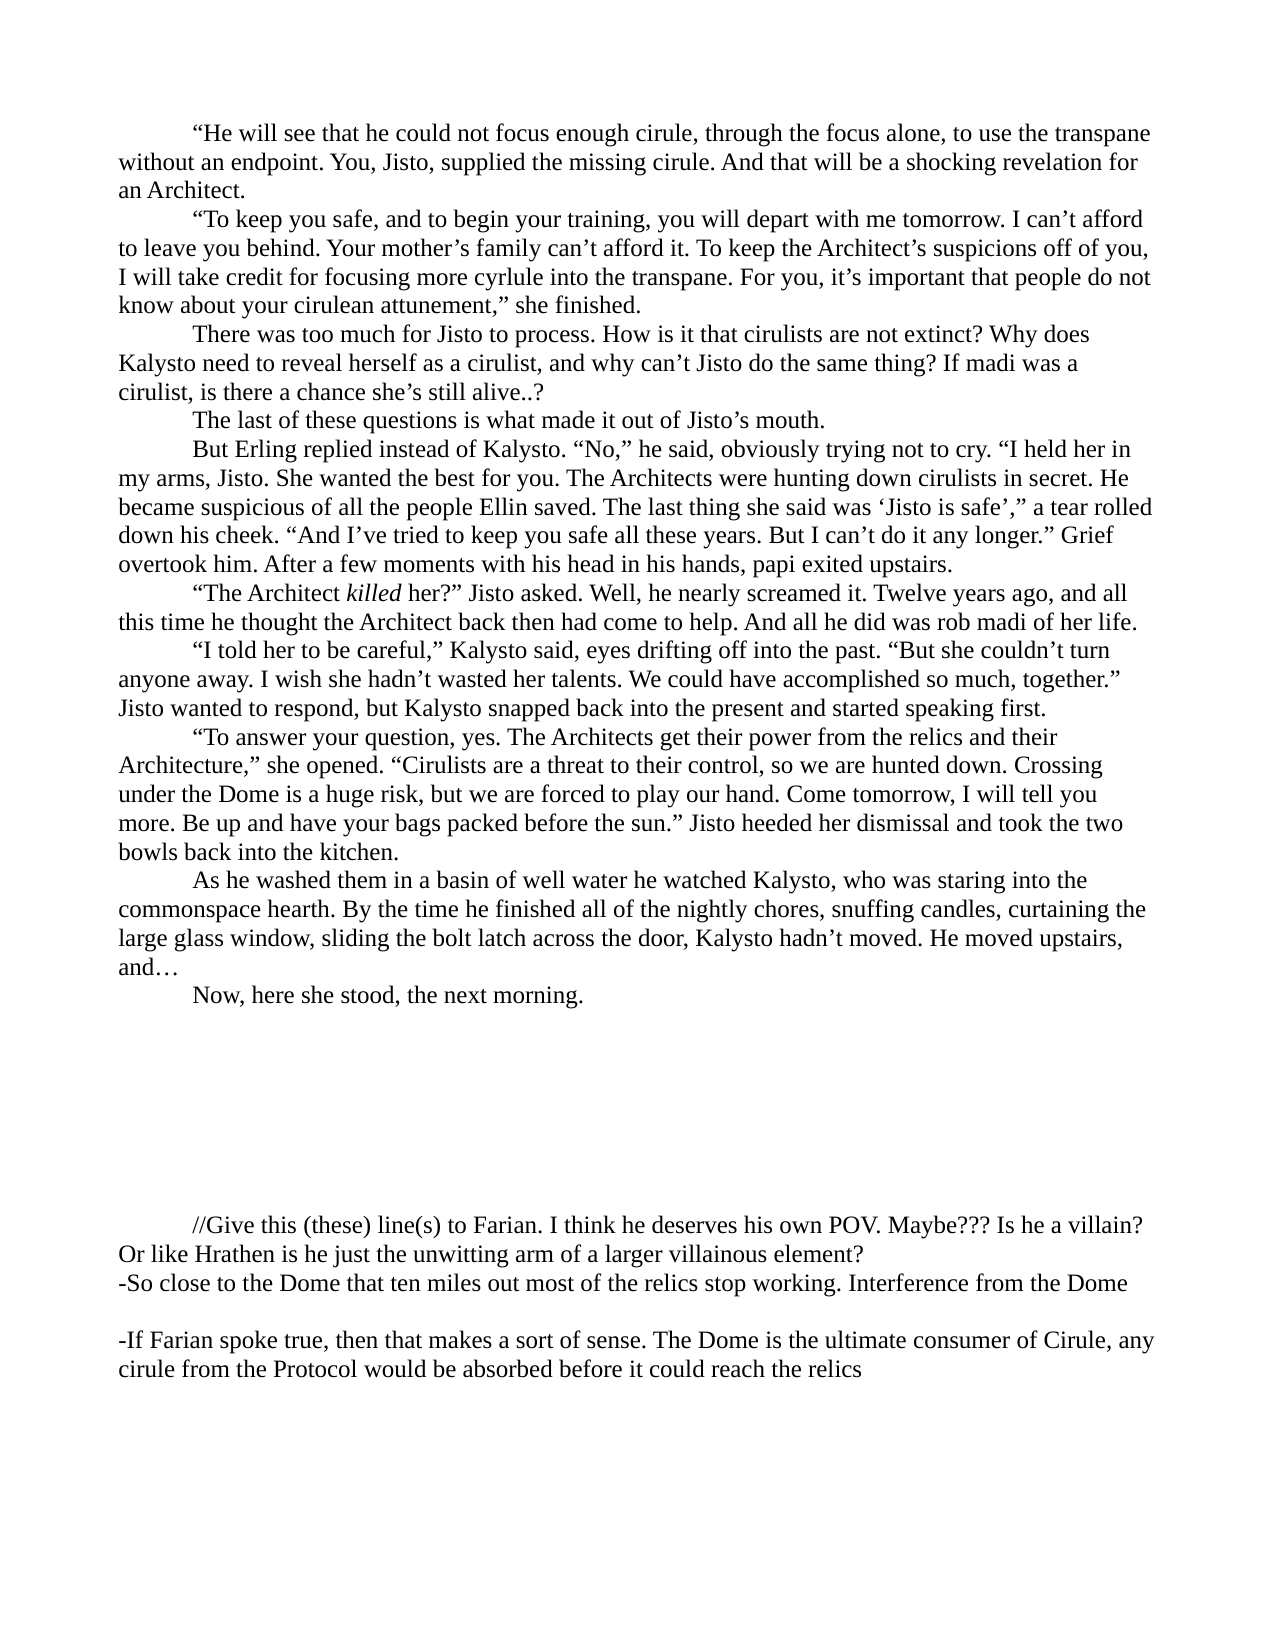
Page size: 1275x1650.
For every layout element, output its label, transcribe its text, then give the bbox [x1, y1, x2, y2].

text -So close to the Dome that ten miles out most of the relics stop working. Interference from the Dome [118, 1268, 1157, 1297]
text //Give this (these) line(s) to Farian. I think he deserves his own POV. Maybe??? Is he a villain? Or like Hrathen is he just the unwitting arm of a larger villainous element? [118, 1211, 1157, 1268]
text “I told her to be careful,” Kalysto said, eyes drifting off into the past. “But she couldn’t turn anyone away. I wish she hadn’t wasted her talents. We could have accomplished so much, together.” Jisto wanted to respond, but Kalysto snapped back into the present and started speaking first. [118, 636, 1157, 722]
text “To answer your question, yes. The Architects get their power from the relics and their Architecture,” she opened. “Cirulists are a threat to their control, so we are hunted down. Crossing under the Dome is a huge risk, but we are forced to play our hand. Come tomorrow, I will tell you more. Be up and have your bags packed before the sun.” Jisto heeded her dismissal and took the two bowls back into the kitchen. [118, 722, 1157, 866]
text But Erling replied instead of Kalysto. “No,” he said, obviously trying not to cry. “I held her in my arms, Jisto. She wanted the best for you. The Architects were hunting down cirulists in secret. He became suspicious of all the people Ellin saved. The last thing she said was ‘Jisto is safe’,” a tear rolled down his cheek. “And I’ve tried to keep you safe all these years. But I can’t do it any longer.” Grief overtook him. After a few moments with his head in his hands, papi exited upstairs. [118, 434, 1157, 578]
text As he washed them in a basin of well water he watched Kalysto, who was staring into the commonspace hearth. By the time he finished all of the nightly chores, snuffing candles, curtaining the large glass window, sliding the bolt latch across the door, Kalysto hadn’t moved. He moved upstairs, and… [118, 866, 1157, 981]
text “The Architect killed her?” Jisto asked. Well, he nearly screamed it. Twelve years ago, and all this time he thought the Architect back then had come to help. And all he did was rob madi of her life. [118, 578, 1157, 636]
text “He will see that he could not focus enough cirule, through the focus alone, to use the transpane without an endpoint. You, Jisto, supplied the missing cirule. And that will be a shocking revelation for an Architect. [118, 118, 1157, 204]
text “To keep you safe, and to begin your training, you will depart with me tomorrow. I can’t afford to leave you behind. Your mother’s family can’t afford it. To keep the Architect’s suspicions off of you, I will take credit for focusing more cyrlule into the transpane. For you, it’s important that people do not know about your cirulean attunement,” she finished. [118, 204, 1157, 319]
text The last of these questions is what made it out of Jisto’s mouth. [118, 406, 1157, 434]
text -If Farian spoke true, then that makes a sort of sense. The Dome is the ultimate consumer of Cirule, any cirule from the Protocol would be absorbed before it could reach the relics [118, 1326, 1157, 1383]
text Now, here she stood, the next morning. [118, 981, 1157, 1009]
text There was too much for Jisto to process. How is it that cirulists are not extinct? Why does Kalysto need to reveal herself as a cirulist, and why can’t Jisto do the same thing? If madi was a cirulist, is there a chance she’s still alive..? [118, 319, 1157, 406]
